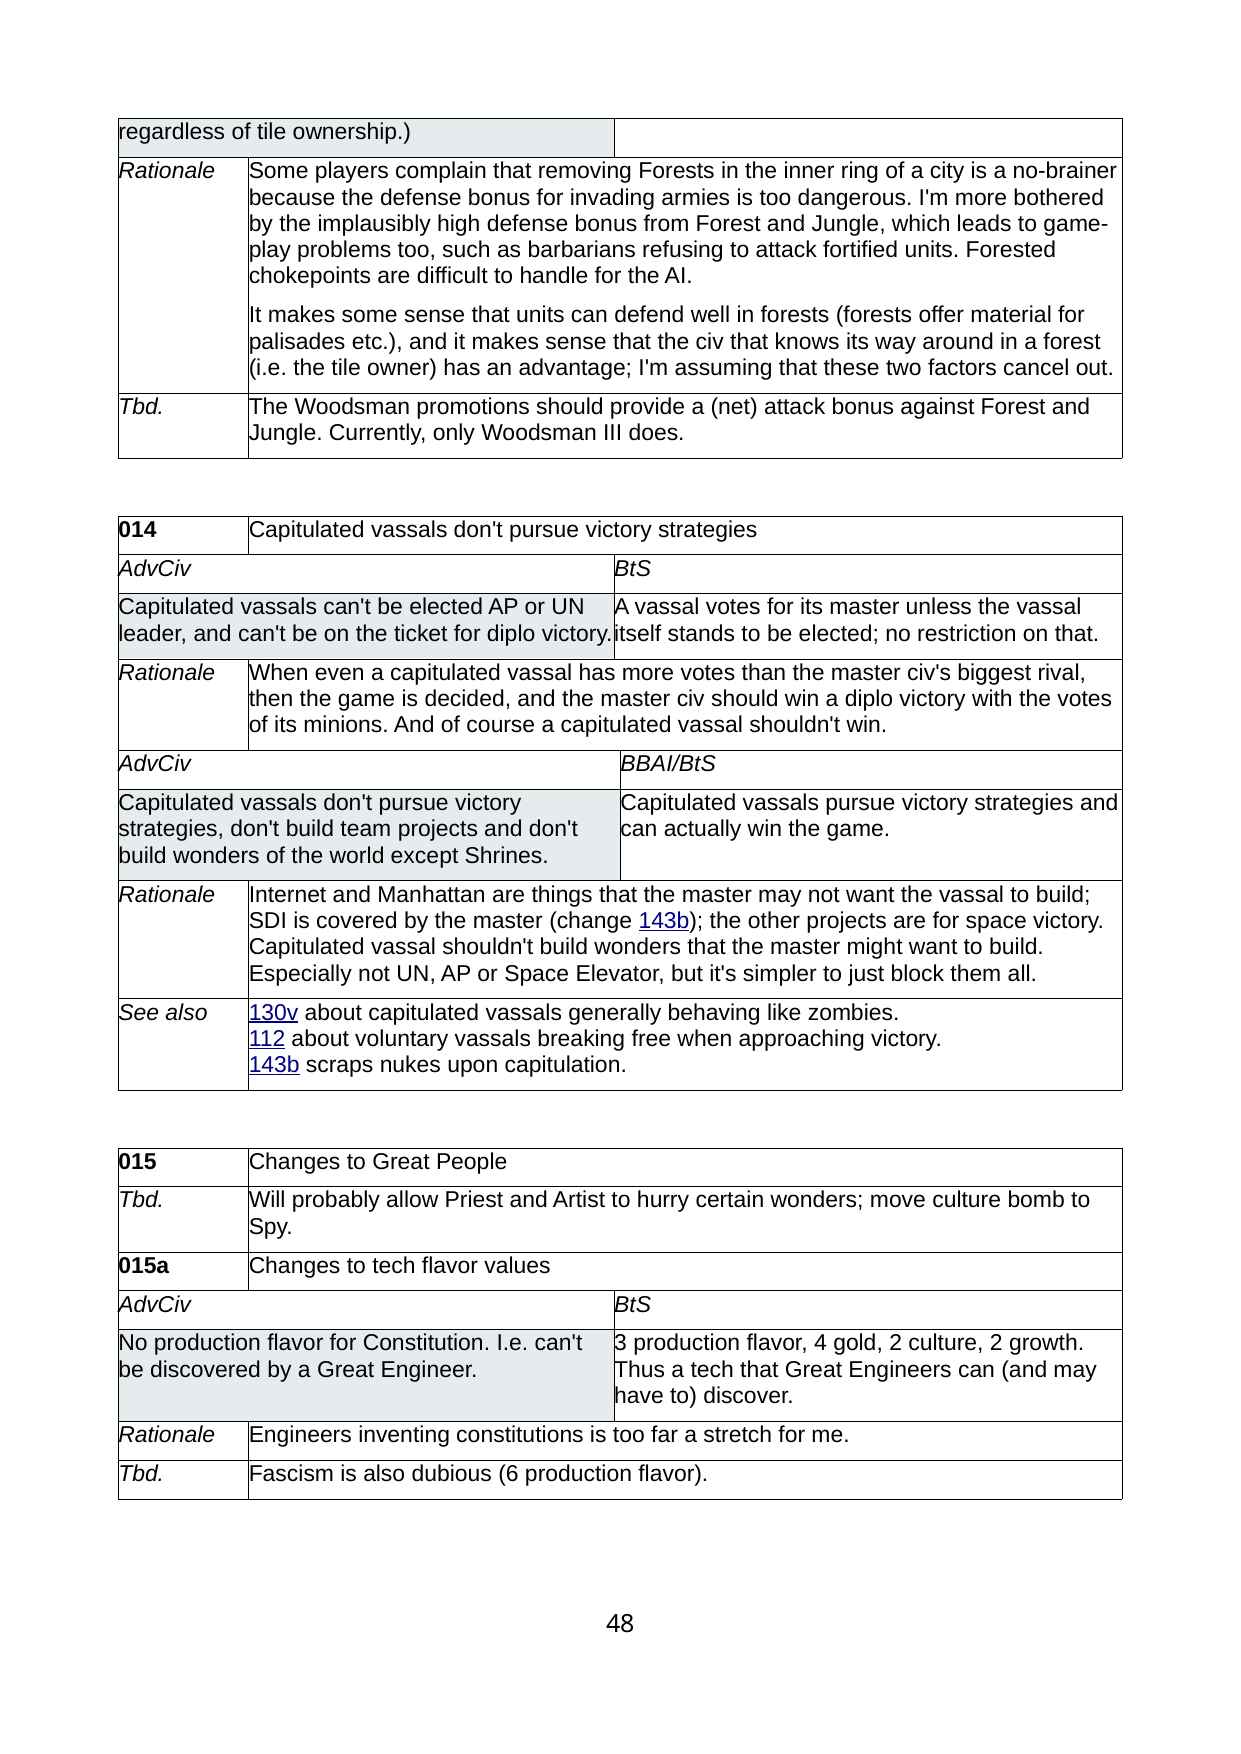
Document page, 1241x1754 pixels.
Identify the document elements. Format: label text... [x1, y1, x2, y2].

table_cell Rationale [119, 1422, 248, 1460]
table_cell AdvCiv [119, 1291, 614, 1329]
table_cell Tbd. [119, 1187, 248, 1252]
table_cell No production flavor for Constitution. I.e. can't be discovered by a Great Engineer. [119, 1330, 614, 1421]
table_cell Some players complain that removing Forests in the inner ring of a city is a no-brainer because the defense bonus for invading armies is too dangerous. I'm more bothered by the implausibly high defense bonus from Forest and Jungle, which leads to game­play problems too, such as barbarians refusing to attack fortified units. Forested chokepoints are difficult to handle for the AI. It makes some sense that units can defend well in forests (forests offer material for palisades etc.), and it makes sense that the civ that knows its way around in a forest (i.e. the tile owner) has an advantage; I'm assuming that these two factors cancel out. [249, 158, 1122, 393]
table_cell Internet and Manhattan are things that the master may not want the vassal to build; SDI is covered by the master (change 143b); the other projects are for space victory. Capitulated vassal shouldn't build wonders that the master might want to build. Especially not UN, AP or Space Elevator, but it's simpler to just block them all. [249, 881, 1122, 998]
table_cell 015a [119, 1253, 248, 1290]
table_cell Tbd. [119, 1461, 248, 1498]
table_header Changes to Great People [249, 1149, 1122, 1186]
table_cell Fascism is also dubious (6 production flavor). [249, 1461, 1122, 1498]
table_cell AdvCiv [119, 751, 620, 789]
table_cell 130v about capitulated vassals generally behaving like zombies. 112 about voluntary vassals breaking free when approaching victory. 143b scraps nukes upon capitulation. [249, 999, 1122, 1090]
table_cell Will probably allow Priest and Artist to hurry certain wonders; move culture bomb to Spy. [249, 1187, 1122, 1252]
table_header Capitulated vassals don't pursue victory strategies [249, 517, 1122, 554]
table_cell Rationale [119, 158, 248, 393]
table_header 014 [119, 517, 248, 554]
table_cell See also [119, 999, 248, 1090]
table_header 015 [119, 1149, 248, 1186]
table_cell Tbd. [119, 394, 248, 458]
table_cell Rationale [119, 660, 248, 750]
table_cell Changes to tech flavor values [249, 1253, 1122, 1290]
table_cell regardless of tile ownership.) [119, 119, 614, 157]
table_cell [615, 119, 1122, 157]
table_cell Capitulated vassals can't be elected AP or UN leader, and can't be on the ticket for diplo victory. [119, 594, 614, 658]
table_cell Capitulated vassals don't pursue victory strategies, don't build team projects and don't build wonders of the world except Shrines. [119, 790, 620, 880]
table_cell A vassal votes for its master unless the vassal itself stands to be elected; no restriction on that. [615, 594, 1122, 658]
table_cell Rationale [119, 881, 248, 998]
table_cell BtS [615, 555, 1122, 593]
table_cell BBAI/BtS [621, 751, 1122, 789]
table_cell The Woodsman promotions should provide a (net) attack bonus against Forest and Jungle. Currently, only Woodsman III does. [249, 394, 1122, 458]
table_cell BtS [615, 1291, 1122, 1329]
table_cell 3 production flavor, 4 gold, 2 culture, 2 growth. Thus a tech that Great Engineers can (and may have to) discover. [615, 1330, 1122, 1421]
table_cell AdvCiv [119, 555, 614, 593]
table_cell Engineers inventing constitutions is too far a stretch for me. [249, 1422, 1122, 1460]
table_cell When even a capitulated vassal has more votes than the master civ's biggest rival, then the game is decided, and the master civ should win a diplo victory with the votes of its minions. And of course a capitulated vassal shouldn't win. [249, 660, 1122, 750]
table_cell Capitulated vassals pursue victory strategies and can actually win the game. [621, 790, 1122, 880]
